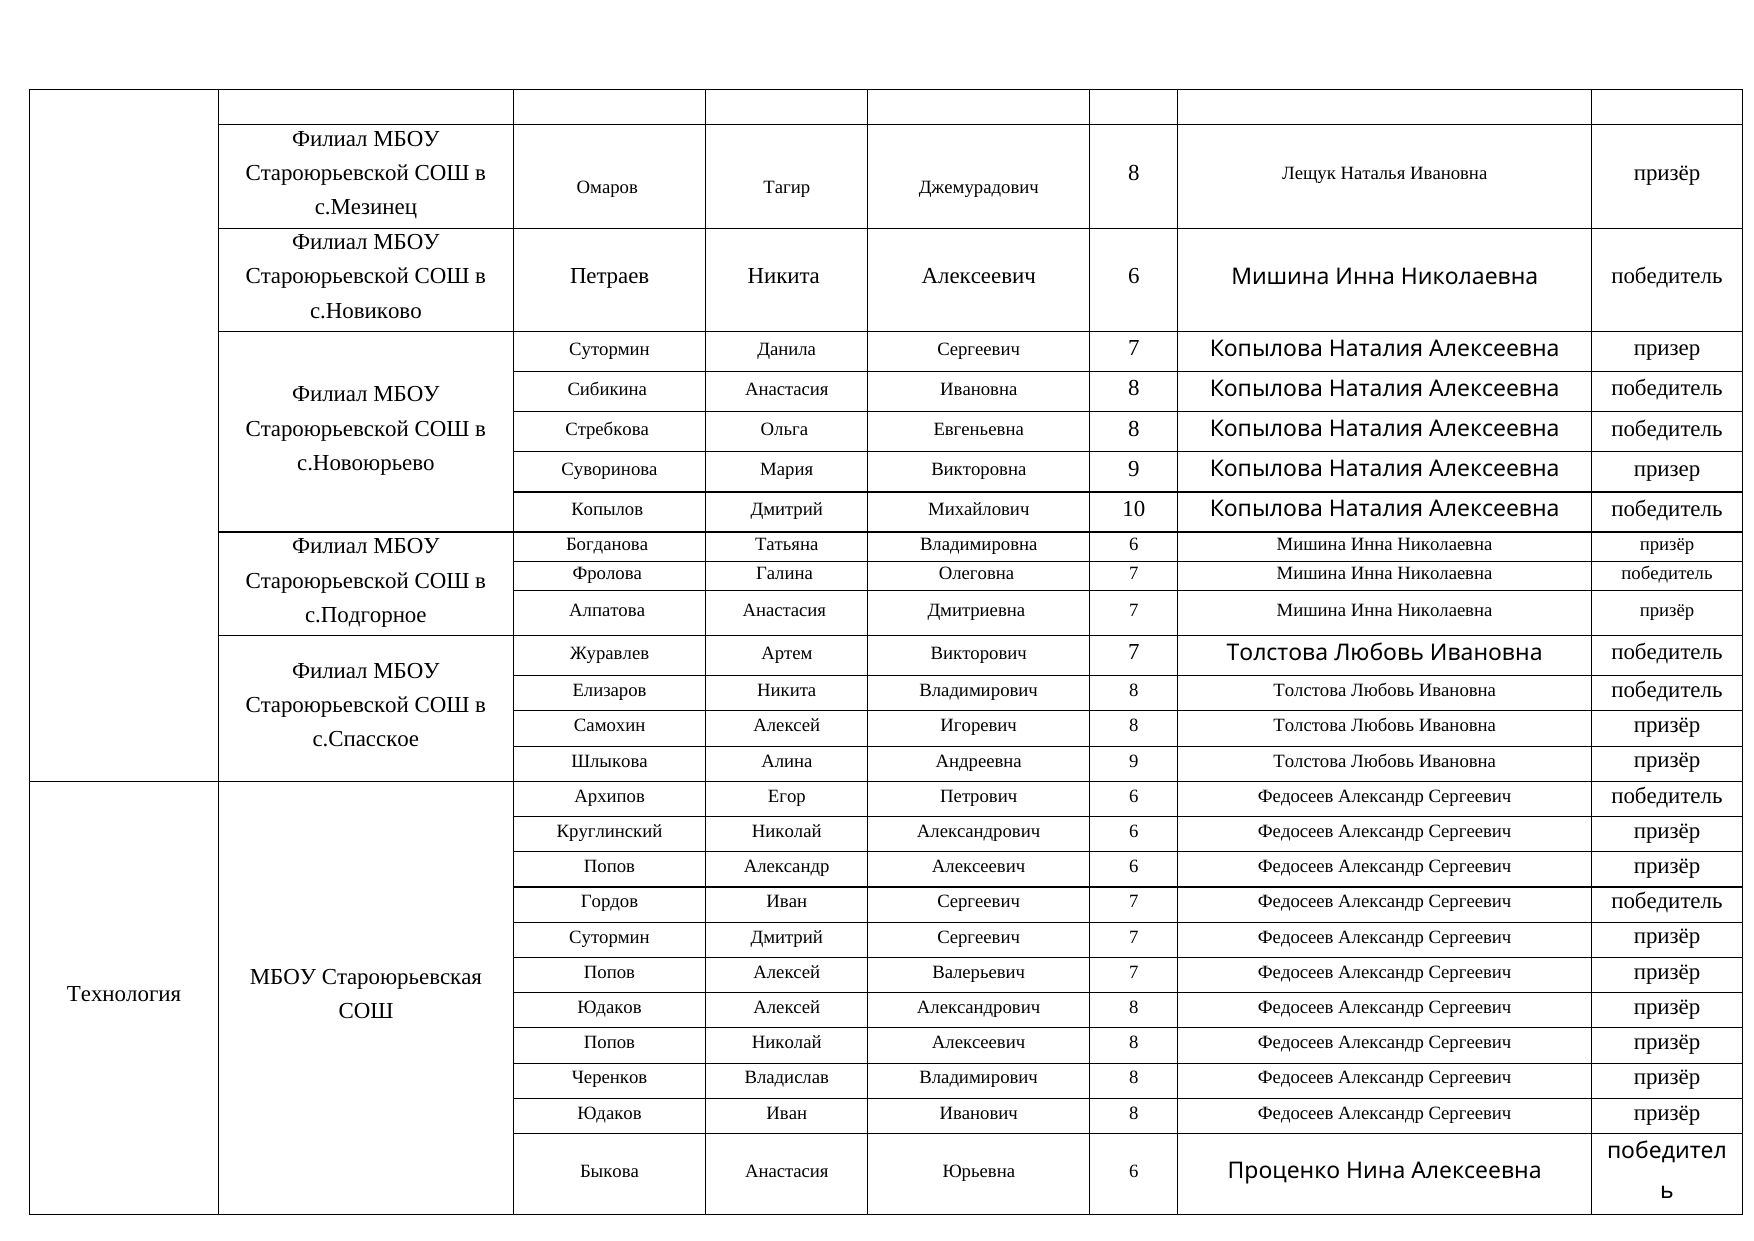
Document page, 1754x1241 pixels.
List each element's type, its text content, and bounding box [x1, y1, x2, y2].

table_cell [1592, 90, 1742, 124]
table_cell Юдаков [514, 993, 705, 1027]
table_cell призёр [1592, 923, 1742, 957]
table_cell [219, 90, 513, 124]
table_cell Алексеевич [868, 1028, 1089, 1062]
table_cell Иванович [868, 1099, 1089, 1133]
table_cell Сергеевич [868, 888, 1089, 922]
table_cell Копылова Наталия Алексеевна [1178, 412, 1591, 451]
table_cell Попов [514, 852, 705, 886]
table_cell 8 [1090, 1064, 1177, 1098]
table_cell 8 [1090, 1028, 1177, 1062]
table_cell Анастасия [706, 372, 867, 411]
table_cell призер [1592, 332, 1742, 371]
table_cell призёр [1592, 993, 1742, 1027]
table_cell 6 [1090, 782, 1177, 816]
table_cell Сутормин [514, 332, 705, 371]
table_cell Алексей [706, 958, 867, 992]
table_cell Гордов [514, 888, 705, 922]
table_cell призёр [1592, 711, 1742, 746]
table_cell 8 [1090, 372, 1177, 411]
table_cell Черенков [514, 1064, 705, 1098]
table_cell Петрович [868, 782, 1089, 816]
table_cell [1090, 90, 1177, 124]
table_cell Копылов [514, 493, 705, 531]
table_cell Александр [706, 852, 867, 886]
table_cell 7 [1090, 636, 1177, 675]
table_cell Толстова Любовь Ивановна [1178, 711, 1591, 746]
table_cell Иван [706, 1099, 867, 1133]
table_cell Филиал МБОУ Староюрьевской СОШ в с.Спасское [219, 636, 513, 781]
table_cell Шлыкова [514, 747, 705, 781]
table_cell призер [1592, 452, 1742, 491]
table_cell 9 [1090, 452, 1177, 491]
table_cell Юрьевна [868, 1134, 1089, 1213]
table_cell победитель [1592, 493, 1742, 531]
table_cell Никита [706, 676, 867, 710]
table_cell победитель [1592, 676, 1742, 710]
table_cell Копылова Наталия Алексеевна [1178, 493, 1591, 531]
table_cell Сергеевич [868, 923, 1089, 957]
table_cell призёр [1592, 747, 1742, 781]
table_cell Алпатова [514, 591, 705, 635]
table_cell призёр [1592, 817, 1742, 851]
table_cell призёр [1592, 1064, 1742, 1098]
table_cell 7 [1090, 332, 1177, 371]
table_cell Копылова Наталия Алексеевна [1178, 372, 1591, 411]
table_cell призёр [1592, 125, 1742, 227]
table_cell Попов [514, 1028, 705, 1062]
table_cell Николай [706, 1028, 867, 1062]
table_cell Самохин [514, 711, 705, 746]
table_cell Алексеевич [868, 229, 1089, 331]
table_cell Филиал МБОУ Староюрьевской СОШ в с.Мезинец [219, 125, 513, 227]
table_cell Данила [706, 332, 867, 371]
table_cell 6 [1090, 817, 1177, 851]
table_cell Федосеев Александр Сергеевич [1178, 782, 1591, 816]
table_cell победитель [1592, 372, 1742, 411]
table_cell призёр [1592, 1028, 1742, 1062]
table_cell Сутормин [514, 923, 705, 957]
table_cell Копылова Наталия Алексеевна [1178, 332, 1591, 371]
table_cell Владимирович [868, 676, 1089, 710]
table_cell Омаров [514, 125, 705, 227]
table_cell Анастасия [706, 591, 867, 635]
table_cell Филиал МБОУ Староюрьевской СОШ в с.Подгорное [219, 533, 513, 635]
table_cell [30, 90, 218, 781]
table_cell Татьяна [706, 533, 867, 561]
table_cell Ольга [706, 412, 867, 451]
table_cell [1178, 90, 1591, 124]
table_cell Филиал МБОУ Староюрьевской СОШ в с.Новиково [219, 229, 513, 331]
table_cell 9 [1090, 747, 1177, 781]
table_cell Федосеев Александр Сергеевич [1178, 852, 1591, 886]
table_cell Андреевна [868, 747, 1089, 781]
table_cell Федосеев Александр Сергеевич [1178, 1099, 1591, 1133]
table_cell Федосеев Александр Сергеевич [1178, 993, 1591, 1027]
table_cell [868, 90, 1089, 124]
table_cell Филиал МБОУ Староюрьевской СОШ в с.Новоюрьево [219, 332, 513, 531]
table_cell победитель [1592, 888, 1742, 922]
table_cell Круглинский [514, 817, 705, 851]
table_cell Федосеев Александр Сергеевич [1178, 1064, 1591, 1098]
table_cell Богданова [514, 533, 705, 561]
table_cell Николай [706, 817, 867, 851]
table_cell 6 [1090, 229, 1177, 331]
table_cell 7 [1090, 888, 1177, 922]
table_cell Федосеев Александр Сергеевич [1178, 888, 1591, 922]
table_cell Галина [706, 562, 867, 589]
table_cell Мишина Инна Николаевна [1178, 229, 1591, 331]
table_cell Алина [706, 747, 867, 781]
table_cell Копылова Наталия Алексеевна [1178, 452, 1591, 491]
table_cell Дмитриевна [868, 591, 1089, 635]
table_cell Мишина Инна Николаевна [1178, 591, 1591, 635]
table_cell призёр [1592, 958, 1742, 992]
table_cell Лещук Наталья Ивановна [1178, 125, 1591, 227]
table_cell 6 [1090, 852, 1177, 886]
table_cell Елизаров [514, 676, 705, 710]
table_cell 8 [1090, 993, 1177, 1027]
table_cell Суворинова [514, 452, 705, 491]
table_cell Мишина Инна Николаевна [1178, 562, 1591, 589]
table_cell Федосеев Александр Сергеевич [1178, 817, 1591, 851]
table_cell Алексей [706, 711, 867, 746]
table_cell 8 [1090, 125, 1177, 227]
table_cell Александрович [868, 993, 1089, 1027]
table_cell Федосеев Александр Сергеевич [1178, 958, 1591, 992]
table_cell Мария [706, 452, 867, 491]
table_cell Толстова Любовь Ивановна [1178, 636, 1591, 675]
table_cell 8 [1090, 1099, 1177, 1133]
table_cell Олеговна [868, 562, 1089, 589]
table_cell 7 [1090, 562, 1177, 589]
table_cell Владислав [706, 1064, 867, 1098]
table_cell Попов [514, 958, 705, 992]
table_cell Джемурадович [868, 125, 1089, 227]
table_cell Проценко Нина Алексеевна [1178, 1134, 1591, 1213]
table_cell Сергеевич [868, 332, 1089, 371]
table_cell 10 [1090, 493, 1177, 531]
table_cell победитель [1592, 562, 1742, 589]
table_cell 7 [1090, 591, 1177, 635]
table_cell [706, 90, 867, 124]
table_cell призёр [1592, 591, 1742, 635]
table_cell Фролова [514, 562, 705, 589]
table_cell Игоревич [868, 711, 1089, 746]
table_cell призёр [1592, 533, 1742, 561]
table_cell Алексеевич [868, 852, 1089, 886]
table_cell победитель [1592, 229, 1742, 331]
table_cell Федосеев Александр Сергеевич [1178, 923, 1591, 957]
table_cell Журавлев [514, 636, 705, 675]
table_cell Архипов [514, 782, 705, 816]
table_cell победитель [1592, 412, 1742, 451]
table_cell Ивановна [868, 372, 1089, 411]
table_cell Викторович [868, 636, 1089, 675]
table_cell Артем [706, 636, 867, 675]
table_cell Технология [30, 782, 218, 1213]
table_cell Анастасия [706, 1134, 867, 1213]
table_cell [514, 90, 705, 124]
table_cell Мишина Инна Николаевна [1178, 533, 1591, 561]
table_cell Быкова [514, 1134, 705, 1213]
table_cell Толстова Любовь Ивановна [1178, 747, 1591, 781]
table_cell Иван [706, 888, 867, 922]
table_cell Валерьевич [868, 958, 1089, 992]
table_cell призёр [1592, 1099, 1742, 1133]
table_cell 7 [1090, 923, 1177, 957]
table_cell 8 [1090, 676, 1177, 710]
table_cell Сибикина [514, 372, 705, 411]
table_cell Тагир [706, 125, 867, 227]
table_cell победитель [1592, 782, 1742, 816]
table_cell 6 [1090, 533, 1177, 561]
table_cell 6 [1090, 1134, 1177, 1213]
table_cell Егор [706, 782, 867, 816]
table_cell Евгеньевна [868, 412, 1089, 451]
table_cell Никита [706, 229, 867, 331]
table_cell 8 [1090, 711, 1177, 746]
table_cell Толстова Любовь Ивановна [1178, 676, 1591, 710]
table_cell Юдаков [514, 1099, 705, 1133]
table_cell Стребкова [514, 412, 705, 451]
table_cell победитель [1592, 636, 1742, 675]
table_cell Дмитрий [706, 493, 867, 531]
table_cell МБОУ Староюрьевская СОШ [219, 782, 513, 1213]
table_cell Владимировна [868, 533, 1089, 561]
table_cell Владимирович [868, 1064, 1089, 1098]
table_cell призёр [1592, 852, 1742, 886]
table_cell Федосеев Александр Сергеевич [1178, 1028, 1591, 1062]
table_cell победитель [1592, 1134, 1742, 1213]
table_cell Дмитрий [706, 923, 867, 957]
table_cell Алексей [706, 993, 867, 1027]
table_cell 8 [1090, 412, 1177, 451]
table_cell Михайлович [868, 493, 1089, 531]
table_cell 7 [1090, 958, 1177, 992]
table_cell Петраев [514, 229, 705, 331]
table_cell Викторовна [868, 452, 1089, 491]
table_cell Александрович [868, 817, 1089, 851]
